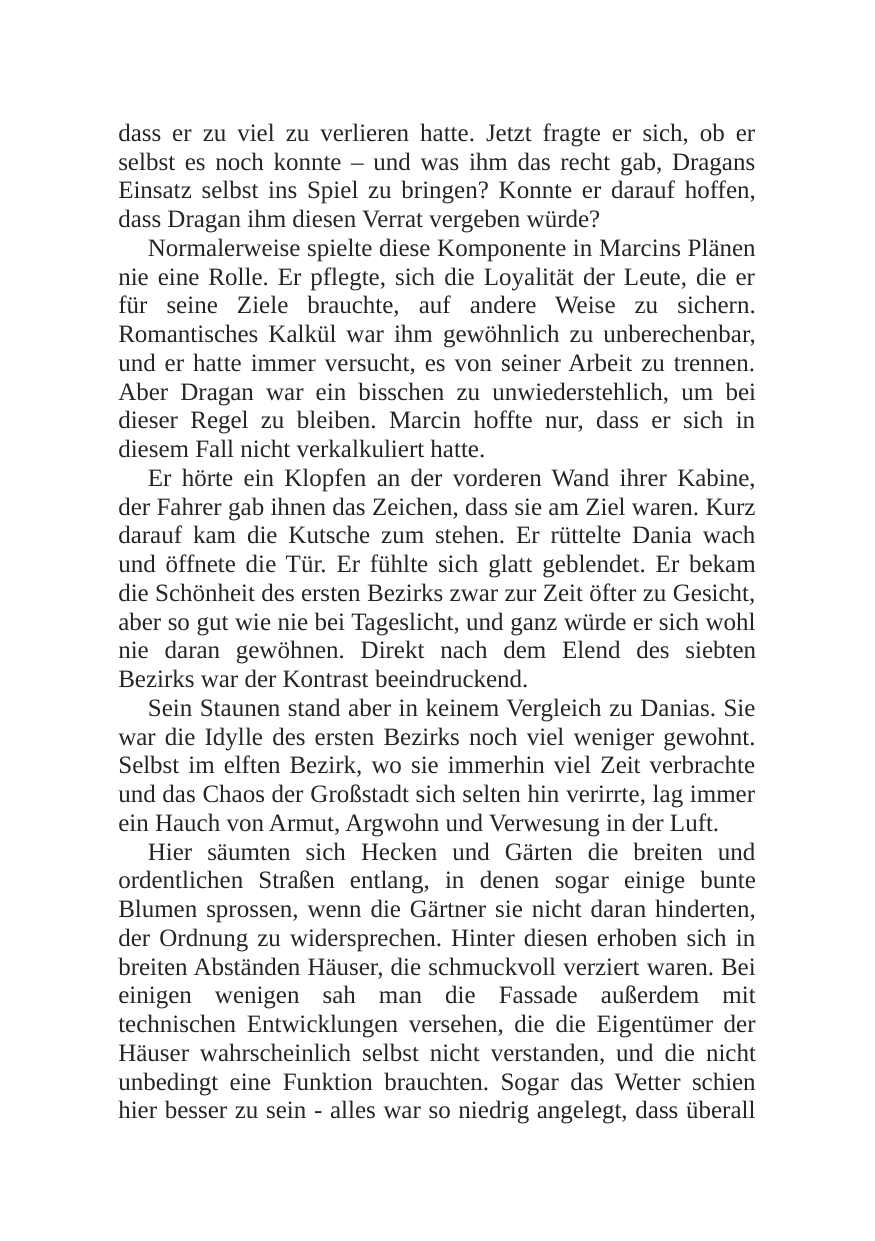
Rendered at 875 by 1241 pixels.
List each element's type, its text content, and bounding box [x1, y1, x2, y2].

text Er hörte ein Klopfen an der vorderen Wand ihrer Kabine, der Fahrer gab ihnen das Zeichen, dass sie am Ziel waren. Kurz darauf kam die Kutsche zum stehen. Er rüttelte Dania wach und öffnete die Tür. Er fühlte sich glatt geblendet. Er bekam die Schönheit des ersten Bezirks zwar zur Zeit öfter zu Gesicht, aber so gut wie nie bei Tageslicht, und ganz würde er sich wohl nie daran gewöhnen. Direkt nach dem Elend des siebten Bezirks war der Kontrast beeindruckend. [118, 463, 756, 693]
text Hier säumten sich Hecken und Gärten die breiten und ordentlichen Straßen entlang, in denen sogar einige bunte Blumen sprossen, wenn die Gärtner sie nicht daran hinderten, der Ordnung zu widersprechen. Hinter diesen erhoben sich in breiten Abständen Häuser, die schmuckvoll verziert waren. Bei einigen wenigen sah man die Fassade außerdem mit technischen Entwicklungen versehen, die die Eigentümer der Häuser wahrscheinlich selbst nicht verstanden, und die nicht unbedingt eine Funktion brauchten. Sogar das Wetter schien hier besser zu sein - alles war so niedrig angelegt, dass überall [118, 837, 756, 1124]
text Sein Staunen stand aber in keinem Vergleich zu Danias. Sie war die Idylle des ersten Bezirks noch viel weniger gewohnt. Selbst im elften Bezirk, wo sie immerhin viel Zeit verbrachte und das Chaos der Großstadt sich selten hin verirrte, lag immer ein Hauch von Armut, Argwohn und Verwesung in der Luft. [118, 693, 756, 837]
text Normalerweise spielte diese Komponente in Marcins Plänen nie eine Rolle. Er pflegte, sich die Loyalität der Leute, die er für seine Ziele brauchte, auf andere Weise zu sichern. Romantisches Kalkül war ihm gewöhnlich zu unberechenbar, und er hatte immer versucht, es von seiner Arbeit zu trennen. Aber Dragan war ein bisschen zu unwiederstehlich, um bei dieser Regel zu bleiben. Marcin hoffte nur, dass er sich in diesem Fall nicht verkalkuliert hatte. [118, 233, 756, 463]
text dass er zu viel zu verlieren hatte. Jetzt fragte er sich, ob er selbst es noch konnte – und was ihm das recht gab, Dragans Einsatz selbst ins Spiel zu bringen? Konnte er darauf hoffen, dass Dragan ihm diesen Verrat vergeben würde? [118, 118, 756, 233]
